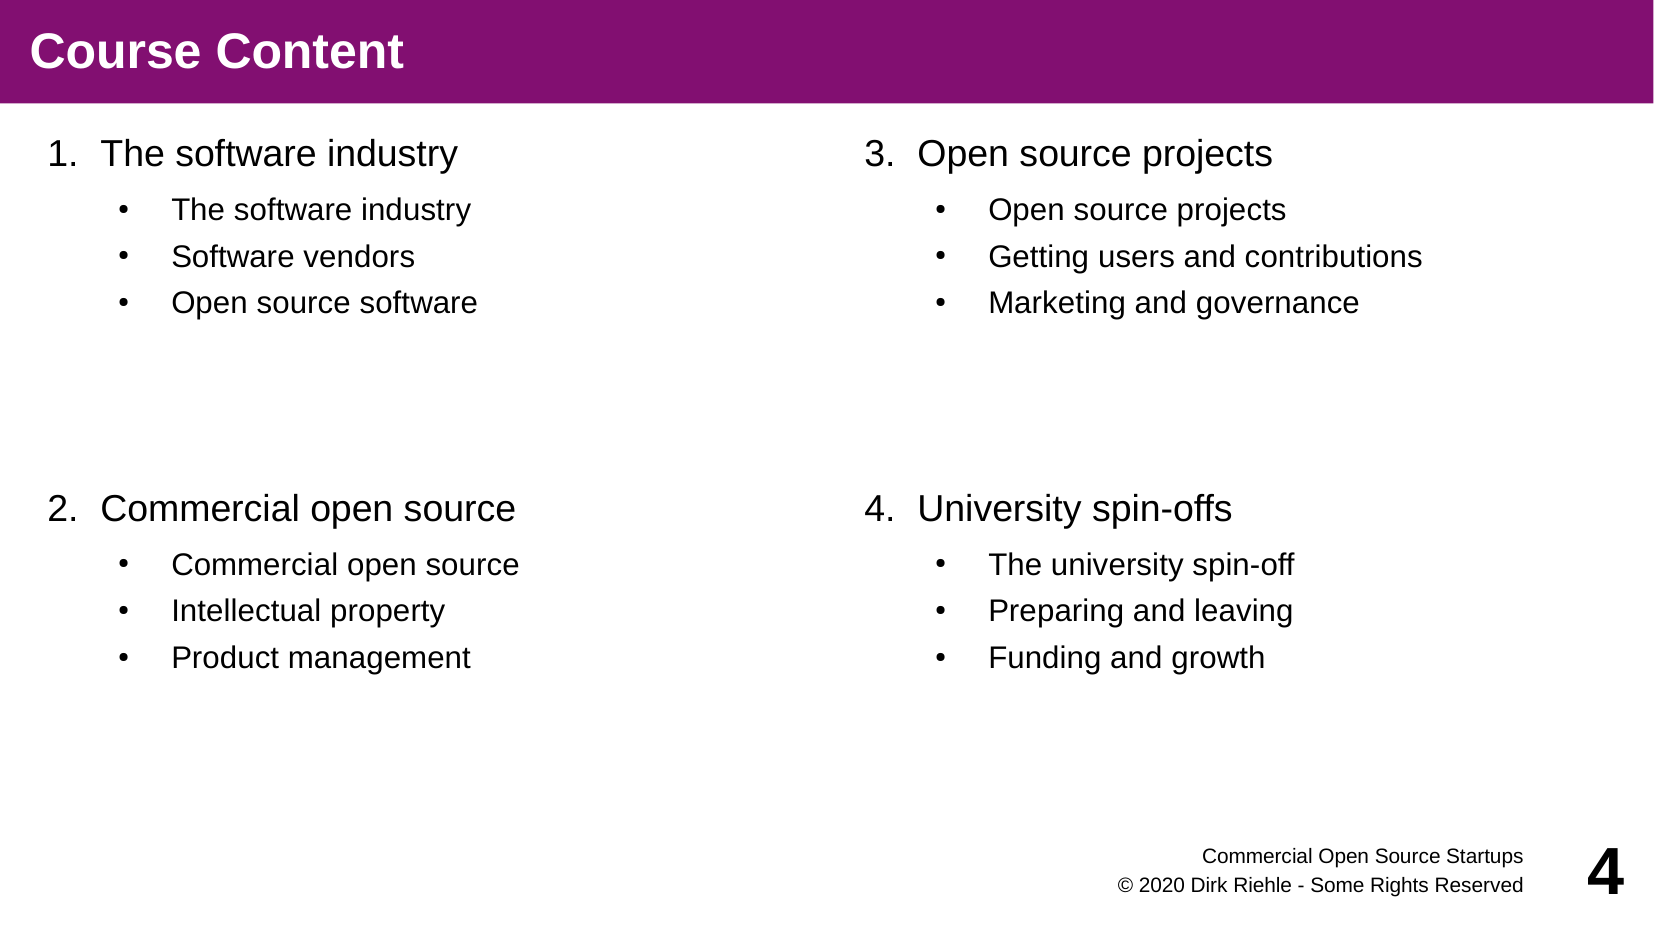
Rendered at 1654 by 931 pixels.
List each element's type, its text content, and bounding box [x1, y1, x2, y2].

list Open source projects Open source projects Getting users and contributions Marketing and governance [846, 132, 1625, 457]
list Commercial open source Commercial open source Intellectual property Product management [29, 487, 808, 812]
list University spin-offs The university spin-off Preparing and leaving Funding and growth [846, 487, 1625, 812]
list The software industry The software industry Software vendors Open source software [29, 132, 808, 457]
title Course Content [0, 0, 1654, 104]
